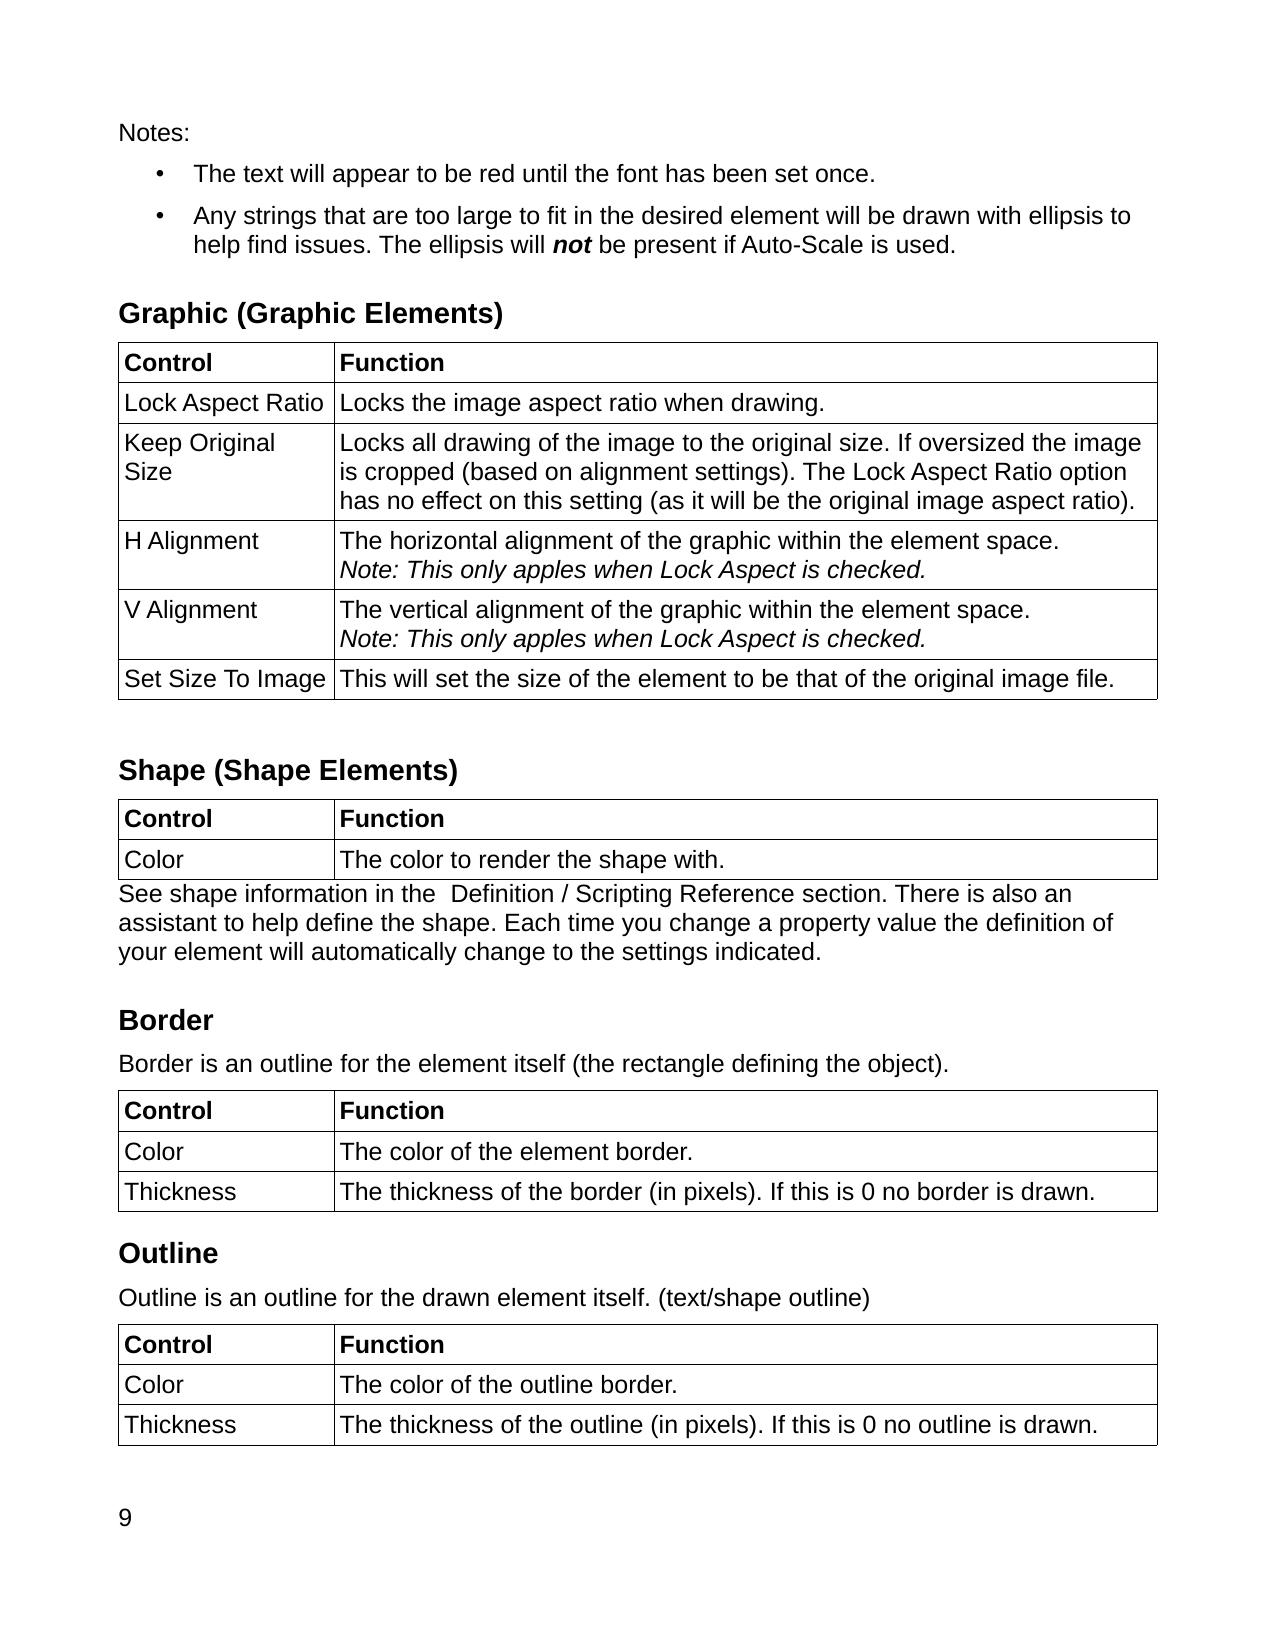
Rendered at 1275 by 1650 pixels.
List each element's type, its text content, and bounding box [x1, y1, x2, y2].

table_header Function [335, 1091, 1157, 1131]
table_cell The thickness of the outline (in pixels). If this is 0 no outline is drawn. [335, 1405, 1157, 1445]
subtitle Shape (Shape Elements) [118, 753, 1157, 786]
table_cell V Alignment [119, 590, 334, 658]
subtitle Outline [118, 1236, 1157, 1270]
table_cell Keep Original Size [119, 424, 334, 520]
table_cell The vertical alignment of the graphic within the element space. Note: This only apples when Lock Aspect is checked. [335, 590, 1157, 658]
table_cell Color [119, 1365, 334, 1404]
table_cell Color [119, 1132, 334, 1171]
table_cell Set Size To Image [119, 660, 334, 699]
table_header Function [335, 800, 1157, 839]
text Notes: [118, 118, 1157, 147]
table_cell Thickness [119, 1405, 334, 1445]
table_cell The thickness of the border (in pixels). If this is 0 no border is drawn. [335, 1172, 1157, 1211]
table_header Control [119, 343, 334, 382]
table_cell Color [119, 840, 334, 879]
table_header Function [335, 343, 1157, 382]
table_cell H Alignment [119, 521, 334, 589]
list Any strings that are too large to fit in the desired element will be drawn with ellipsis to help find issues. The ellipsis will not be present if Auto-Scale is used. [156, 201, 1157, 258]
list The text will appear to be red until the font has been set once. [156, 159, 1157, 188]
table_cell The color of the outline border. [335, 1365, 1157, 1404]
table_cell The color of the element border. [335, 1132, 1157, 1171]
text Border is an outline for the element itself (the rectangle defining the object). [118, 1049, 1157, 1078]
table_cell Lock Aspect Ratio [119, 383, 334, 422]
table_cell Locks the image aspect ratio when drawing. [335, 383, 1157, 422]
table_cell Locks all drawing of the image to the original size. If oversized the image is cropped (based on alignment settings). The Lock Aspect Ratio option has no effect on this setting (as it will be the original image aspect ratio). [335, 424, 1157, 520]
subtitle Border [118, 1003, 1157, 1037]
table_cell Thickness [119, 1172, 334, 1211]
table_header Control [119, 1325, 334, 1364]
table_cell The color to render the shape with. [335, 840, 1157, 879]
text See shape information in the Definition / Scripting Reference section. There is also an assistant to help define the shape. Each time you change a property value the definition of your element will automatically change to the settings indicated. [118, 880, 1157, 966]
subtitle Graphic (Graphic Elements) [118, 296, 1157, 329]
text Outline is an outline for the drawn element itself. (text/shape outline) [118, 1282, 1157, 1311]
table_header Function [335, 1325, 1157, 1364]
table_cell The horizontal alignment of the graphic within the element space. Note: This only apples when Lock Aspect is checked. [335, 521, 1157, 589]
table_header Control [119, 800, 334, 839]
table_cell This will set the size of the element to be that of the original image file. [335, 660, 1157, 699]
table_header Control [119, 1091, 334, 1131]
